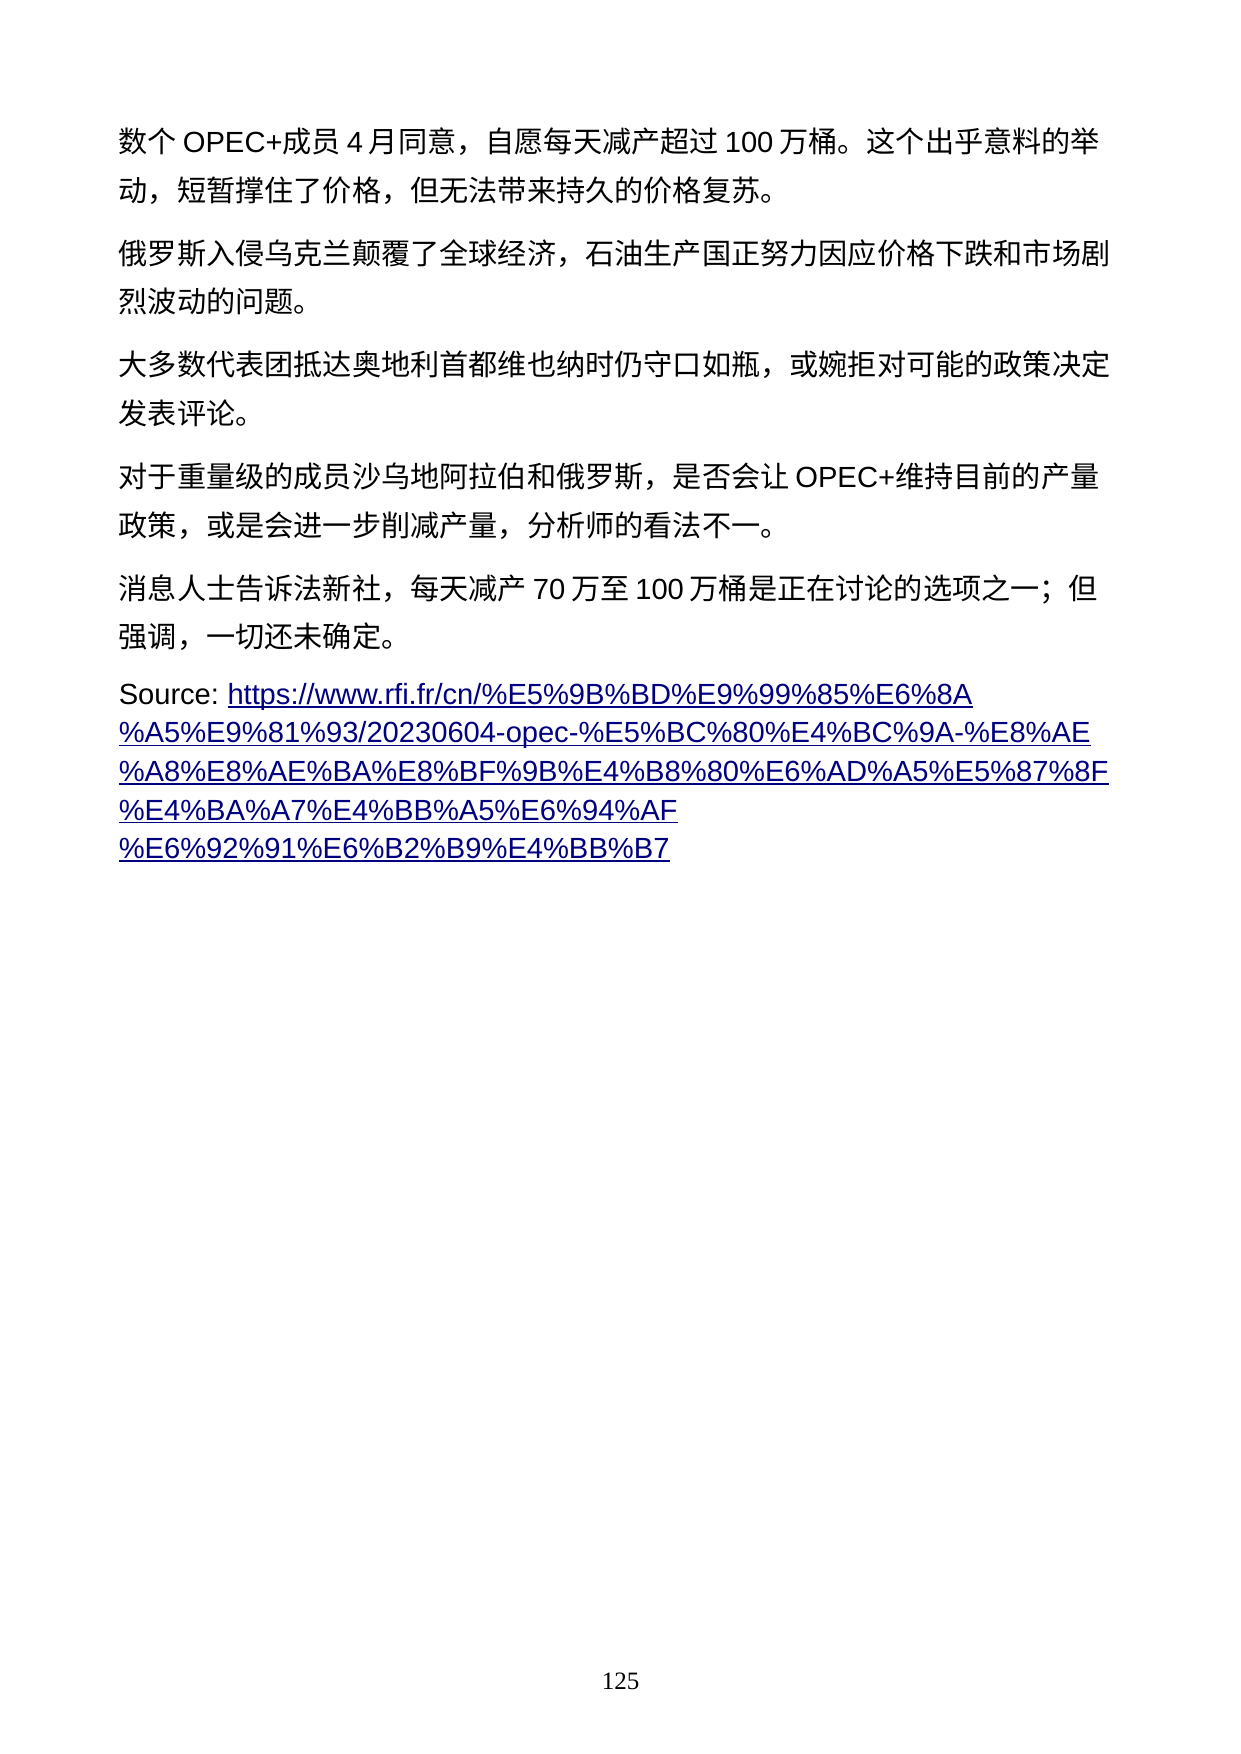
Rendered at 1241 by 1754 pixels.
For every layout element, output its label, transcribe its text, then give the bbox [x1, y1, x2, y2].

text 消息人士告诉法新社，每天减产70万至100万桶是正在讨论的选项之一；但强调，一切还未确定。 [118, 565, 1122, 656]
text 对于重量级的成员沙乌地阿拉伯和俄罗斯，是否会让OPEC+维持目前的产量政策，或是会进一步削减产量，分析师的看法不一。 [118, 453, 1122, 544]
text 数个OPEC+成员4月同意，自愿每天减产超过100万桶。这个出乎意料的举动，短暂撑住了价格，但无法带来持久的价格复苏。 [118, 118, 1122, 209]
text Source: https://www.rfi.fr/cn/%E5%9B%BD%E9%99%85%E6%8A%A5%E9%81%93/20230604-opec-%E5%BC%80%E4%BC%9A-%E8%AE%A8%E8%AE%BA%E8%BF%9B%E4%B8%80%E6%AD%A5%E5%87%8F%E4%BA%A7%E4%BB%A5%E6%94%AF%E6%92%91%E6%B2%B9%E4%BB%B7 [118, 677, 1122, 864]
text 大多数代表团抵达奥地利首都维也纳时仍守口如瓶，或婉拒对可能的政策决定发表评论。 [118, 342, 1122, 433]
text 俄罗斯入侵乌克兰颠覆了全球经济，石油生产国正努力因应价格下跌和市场剧烈波动的问题。 [118, 230, 1122, 321]
